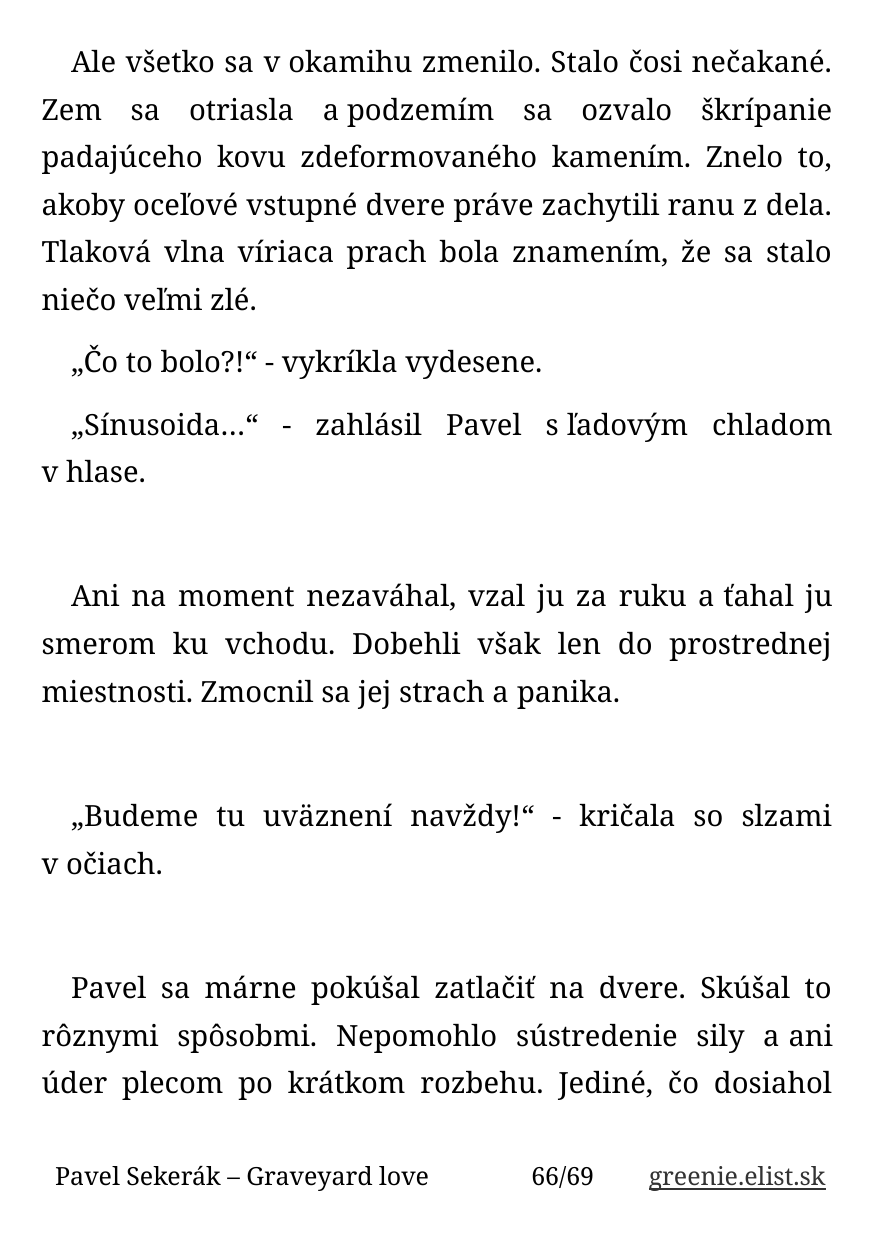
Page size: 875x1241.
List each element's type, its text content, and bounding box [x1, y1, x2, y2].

text Pavel sa márne pokúšal zatlačiť na dvere. Skúšal to rôznymi spôsobmi. Nepomohlo sústredenie sily a ani úder plecom po krátkom rozbehu. Jediné, čo dosiahol [41, 967, 833, 1102]
text Ale všetko sa v okamihu zmenilo. Stalo čosi nečakané. Zem sa otriasla a podzemím sa ozvalo škrípanie padajúceho kovu zdeformovaného kamením. Znelo to, akoby oceľové vstupné dvere práve zachytili ranu z dela. Tlaková vlna víriaca prach bola znamením, že sa stalo niečo veľmi zlé. [41, 41, 833, 319]
text „Budeme tu uväznení navždy!“ - kričala so slzami v očiach. [41, 795, 833, 883]
text Ani na moment nezaváhal, vzal ju za ruku a ťahal ju smerom ku vchodu. Dobehli však len do prostrednej miestnosti. Zmocnil sa jej strach a panika. [41, 576, 833, 711]
text „Sínusoida…“ - zahlásil Pavel s ľadovým chladom v hlase. [41, 404, 833, 491]
text „Čo to bolo?!“ - vykríkla vydesene. [41, 342, 833, 381]
